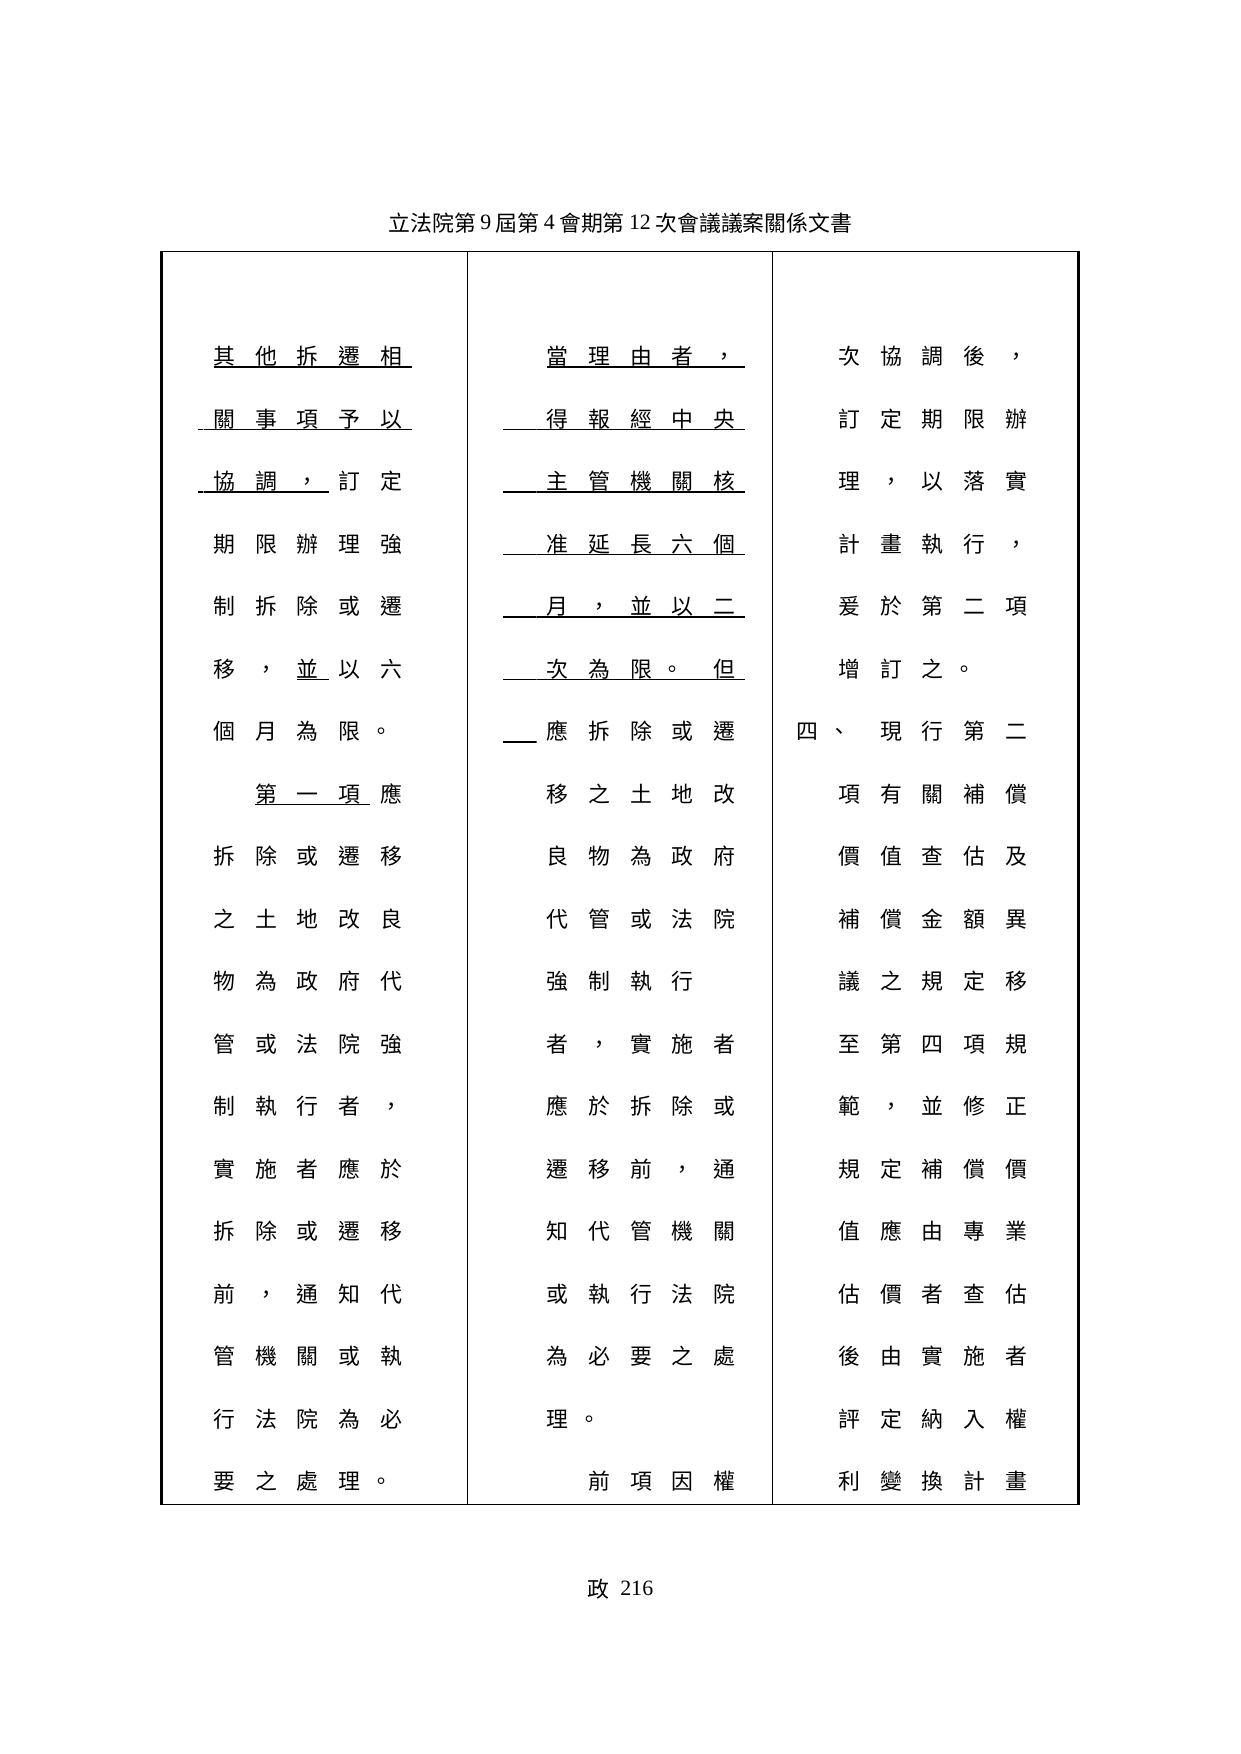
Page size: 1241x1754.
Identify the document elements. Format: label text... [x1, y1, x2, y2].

table_cell 其他拆遷相關事項予以協調，訂定期限辦理強制拆除或遷移，並以六個月為限。 第一項應拆除或遷移之土地改良物為政府代管或法院強制執行者，實施者應於拆除或遷移前，通知代管機關或執行法院為必要之處理。 [163, 252, 467, 1504]
table_cell 次協調後，訂定期限辦理，以落實計畫執行，爰於第二項增訂之。 四、現行第二項有關補償價值查估及補償金額異議之規定移至第四項規範，並修正規定補償價值應由專業估價者查估後由實施者評定納入權利變換計畫 [773, 252, 1077, 1504]
table_cell 當理由者，得報經中央主管機關核准延長六個月，並以二次為限。但應拆除或遷移之土地改良物為政府代管或法院強制執行者，實施者應於拆除或遷移前，通知代管機關或執行法院為必要之處理。 前項因權 [468, 252, 772, 1504]
